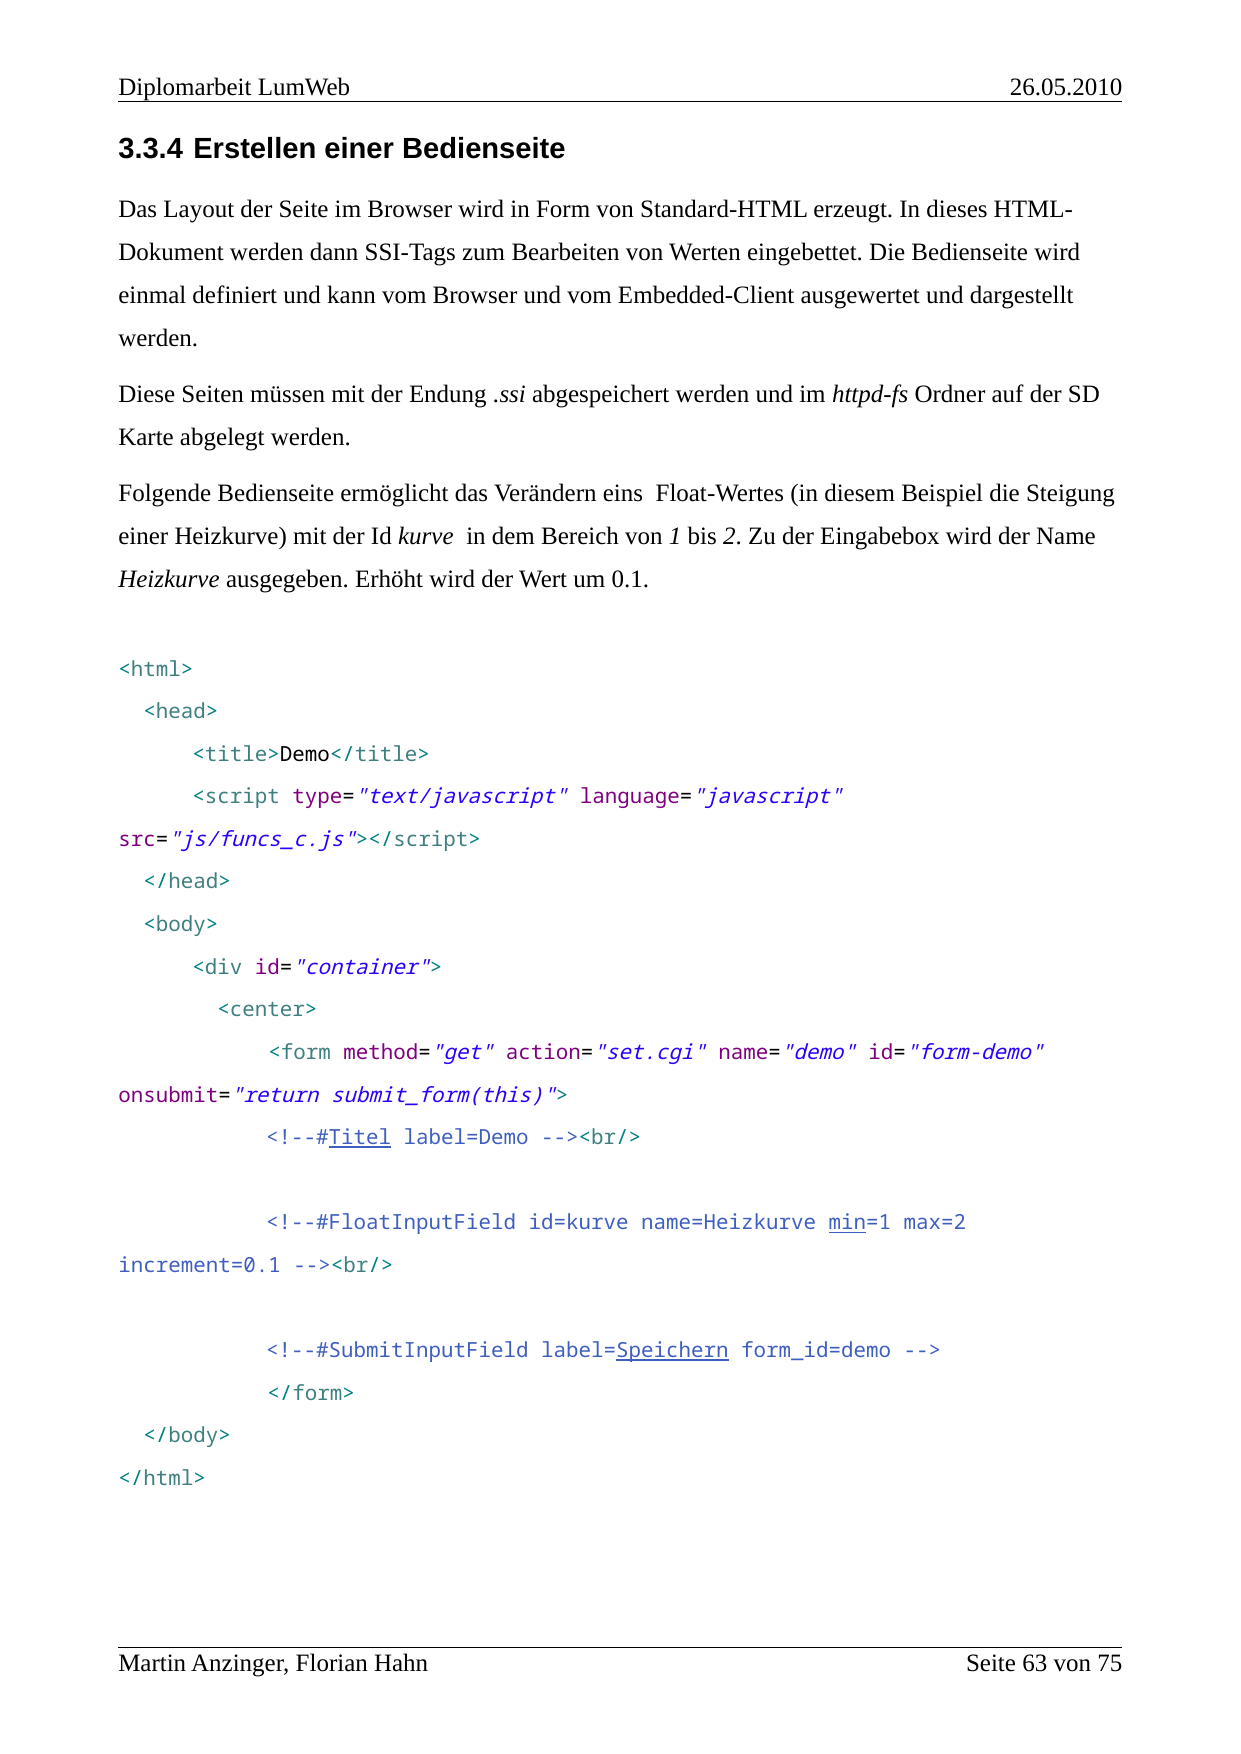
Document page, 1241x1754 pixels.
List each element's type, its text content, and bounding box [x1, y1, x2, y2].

text Das Layout der Seite im Browser wird in Form von Standard-HTML erzeugt. In dieses HTML-Dokument werden dann SSI-Tags zum Bearbeiten von Werten eingebettet. Die Bedienseite wird einmal definiert und kann vom Browser und vom Embedded-Client ausgewertet und dargestellt werden. [118, 194, 1122, 352]
text <form method="get" action="set.cgi" name="demo" id="form-demo" onsubmit="return submit_form(this)"> [118, 1037, 1122, 1108]
text <script type="text/javascript" language="javascript" src="js/funcs_c.js"></script> [118, 781, 1122, 852]
text <title>Demo</title> [118, 739, 1122, 767]
text </form> [118, 1378, 1122, 1406]
text <head> [118, 696, 1122, 725]
text <!--#SubmitInputField label=Speichern form_id=demo --> [118, 1335, 1122, 1364]
text </body> [118, 1421, 1122, 1449]
text </head> [118, 867, 1122, 895]
text </html> [118, 1463, 1122, 1492]
text <html> [118, 654, 1122, 682]
text Diese Seiten müssen mit der Endung .ssi abgespeichert werden und im httpd-fs Ordner auf der SD Karte abgelegt werden. [118, 379, 1122, 451]
text <!--#FloatInputField id=kurve name=Heizkurve min=1 max=2 increment=0.1 --><br/> [118, 1207, 1122, 1278]
text <div id="container"> [118, 952, 1122, 980]
text <center> [118, 994, 1122, 1023]
text <body> [118, 909, 1122, 938]
text Folgende Bedienseite ermöglicht das Verändern eins Float-Wertes (in diesem Beispiel die Steigung einer Heizkurve) mit der Id kurve in dem Bereich von 1 bis 2. Zu der Eingabebox wird der Name Heizkurve ausgegeben. Erhöht wird der Wert um 0.1. [118, 478, 1122, 593]
subtitle Erstellen einer Bedienseite [118, 131, 1122, 165]
text <!--#Titel label=Demo --><br/> [118, 1122, 1122, 1151]
